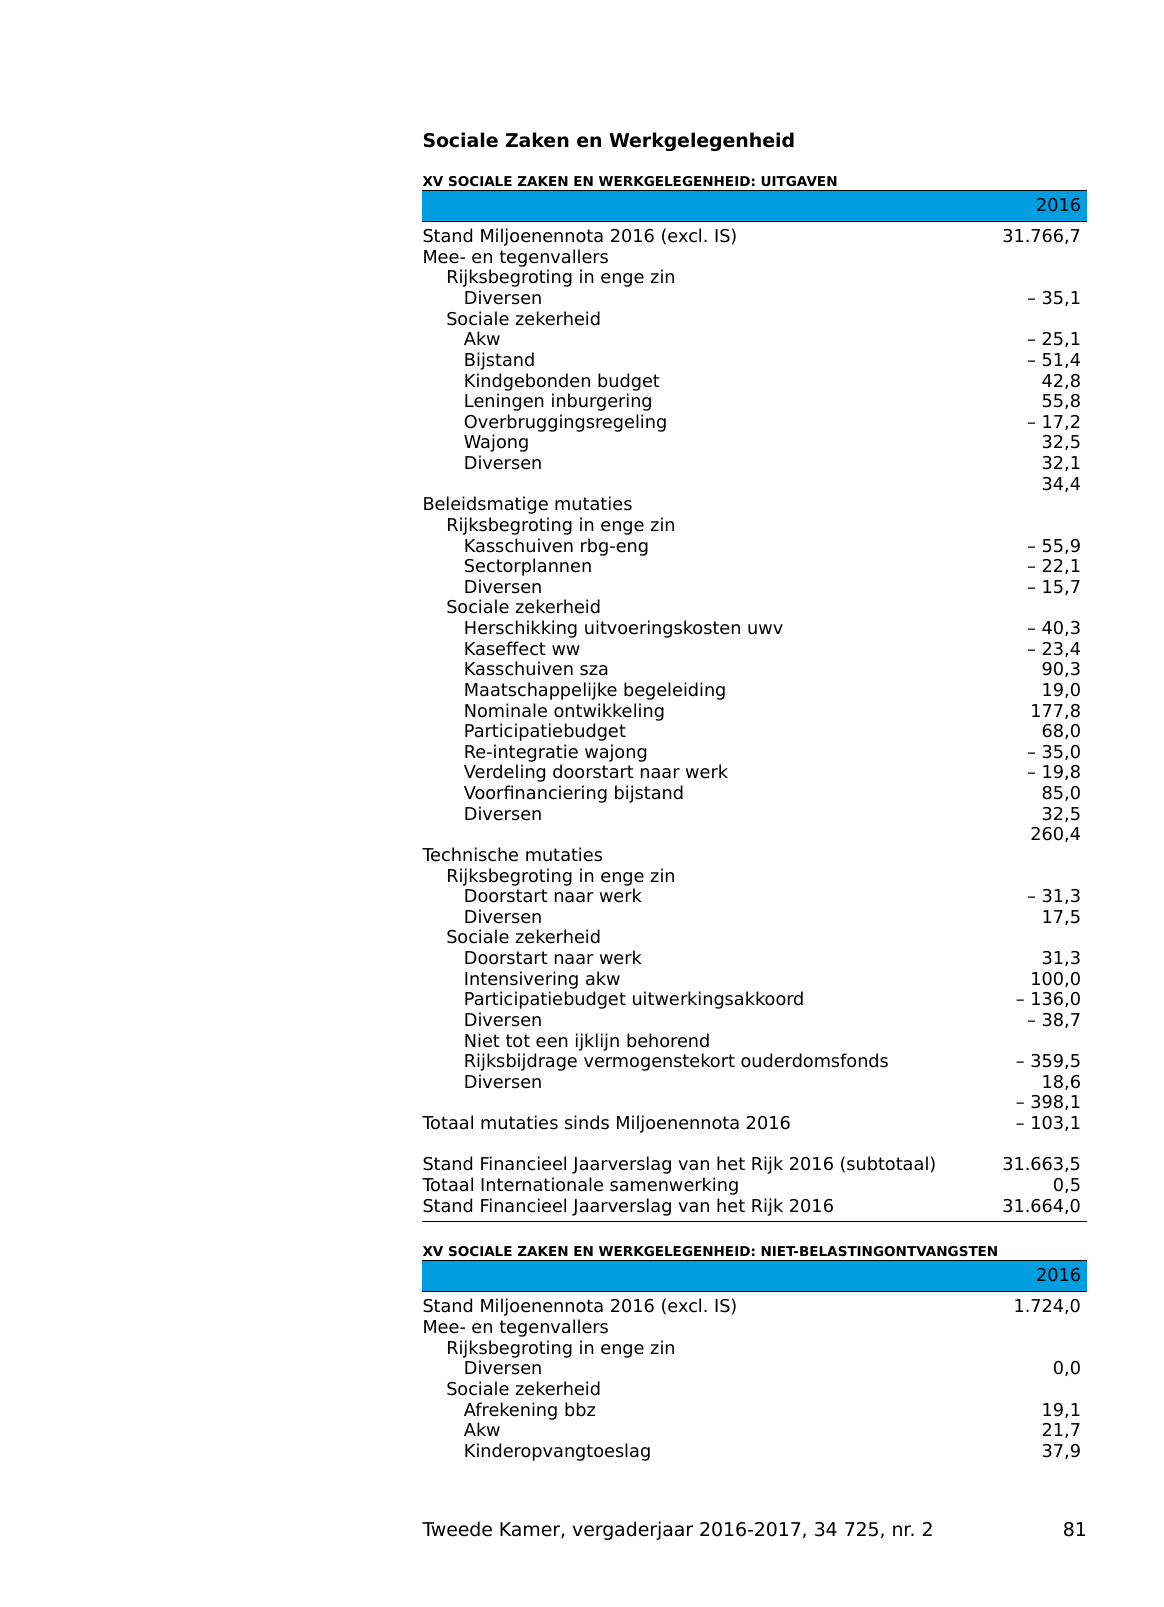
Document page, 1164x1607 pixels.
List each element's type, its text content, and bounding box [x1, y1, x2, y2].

table_cell Doorstart naar werk [458, 886, 968, 907]
table_cell Stand Financieel Jaarverslag van het Rijk 2016 [422, 1196, 968, 1221]
table_cell [422, 536, 440, 556]
table_cell [440, 350, 458, 371]
table_cell Rijksbegroting in enge zin [440, 1338, 968, 1358]
table_cell – 17,2 [969, 412, 1087, 432]
table_cell – 15,7 [969, 577, 1087, 597]
table_cell [440, 329, 458, 350]
table_cell [458, 474, 968, 494]
table_cell [422, 866, 440, 886]
table_cell [440, 680, 458, 701]
table_cell Participatiebudget uitwerkingsakkoord [458, 989, 968, 1010]
table_cell [440, 948, 458, 969]
table_cell [422, 391, 440, 412]
table_cell – 35,0 [969, 742, 1087, 762]
subtitle Sociale Zaken en Werkgelegenheid [422, 130, 1087, 152]
table_cell 42,8 [969, 371, 1087, 391]
table_cell [969, 268, 1087, 288]
table_cell [969, 1317, 1087, 1338]
table_cell 19,0 [969, 680, 1087, 701]
table_cell [440, 639, 458, 659]
table_cell [969, 866, 1087, 886]
table_cell [440, 1051, 458, 1072]
table_cell 19,1 [969, 1400, 1087, 1420]
table_cell Maatschappelijke begeleiding [458, 680, 968, 701]
table_cell – 35,1 [969, 288, 1087, 309]
table_cell [422, 989, 440, 1010]
table_cell [440, 783, 458, 804]
table_cell [422, 371, 440, 391]
table_cell Overbruggingsregeling [458, 412, 968, 432]
table_cell [422, 1420, 440, 1441]
table_cell 100,0 [969, 969, 1087, 989]
table_cell [440, 288, 458, 309]
table_cell [422, 948, 440, 969]
table_cell Niet tot een ijklijn behorend [458, 1031, 968, 1051]
table_cell Intensivering akw [458, 969, 968, 989]
table_cell – 31,3 [969, 886, 1087, 907]
table_cell [440, 371, 458, 391]
table_cell [458, 1093, 968, 1113]
table_cell Technische mutaties [422, 845, 968, 866]
table_cell 2016 [969, 1261, 1087, 1291]
table_cell [422, 577, 440, 597]
table_cell [422, 701, 440, 721]
table_cell [969, 1379, 1087, 1399]
table_cell Rijksbegroting in enge zin [440, 268, 968, 288]
table_cell [422, 824, 440, 845]
table_cell [440, 1072, 458, 1092]
table_cell – 398,1 [969, 1093, 1087, 1113]
table_cell Rijksbijdrage vermogenstekort ouderdomsfonds [458, 1051, 968, 1072]
table_cell Doorstart naar werk [458, 948, 968, 969]
table_header XV SOCIALE ZAKEN EN WERKGELEGENHEID: UITGAVEN [422, 174, 1087, 189]
table_cell [440, 659, 458, 680]
table_cell Akw [458, 329, 968, 350]
table_cell – 136,0 [969, 989, 1087, 1010]
table_cell 31,3 [969, 948, 1087, 969]
table_cell [422, 1358, 440, 1379]
table_cell 31.664,0 [969, 1196, 1087, 1221]
table_cell [422, 1261, 968, 1291]
table_cell [440, 1441, 458, 1461]
table_cell – 359,5 [969, 1051, 1087, 1072]
table_cell [440, 577, 458, 597]
table_cell [440, 989, 458, 1010]
table_cell [422, 1010, 440, 1031]
table_cell – 38,7 [969, 1010, 1087, 1031]
table_cell [422, 515, 440, 536]
table_cell [422, 928, 440, 948]
table_cell [440, 1420, 458, 1441]
table_cell – 55,9 [969, 536, 1087, 556]
table_cell Kaseffect ww [458, 639, 968, 659]
table_cell [422, 659, 440, 680]
table_cell 32,5 [969, 433, 1087, 453]
table_cell [969, 1338, 1087, 1358]
table_cell 0,0 [969, 1358, 1087, 1379]
table_cell [969, 247, 1087, 267]
table_cell 55,8 [969, 391, 1087, 412]
table_cell 21,7 [969, 1420, 1087, 1441]
table_cell [440, 453, 458, 474]
table_cell – 19,8 [969, 763, 1087, 783]
table_cell 0,5 [969, 1175, 1087, 1196]
table_cell [422, 618, 440, 639]
table_cell [422, 350, 440, 371]
table_cell [440, 556, 458, 577]
table_cell 2016 [969, 191, 1087, 221]
table_cell Afrekening bbz [458, 1400, 968, 1420]
table_cell [458, 824, 968, 845]
table_cell [969, 1031, 1087, 1051]
table_cell [440, 474, 458, 494]
table_cell Mee- en tegenvallers [422, 1317, 968, 1338]
table_cell 260,4 [969, 824, 1087, 845]
table_cell [422, 1134, 440, 1154]
table_cell Bijstand [458, 350, 968, 371]
table_cell [440, 1400, 458, 1420]
table_cell – 22,1 [969, 556, 1087, 577]
table_cell [422, 412, 440, 432]
table_cell Diversen [458, 1010, 968, 1031]
table_cell 68,0 [969, 721, 1087, 742]
table_cell 32,1 [969, 453, 1087, 474]
table_cell 90,3 [969, 659, 1087, 680]
table_cell 31.663,5 [969, 1154, 1087, 1175]
table_cell [458, 1134, 968, 1154]
table_cell [440, 742, 458, 762]
table_cell [440, 412, 458, 432]
table_cell [422, 1379, 440, 1399]
table_cell Totaal mutaties sinds Miljoenennota 2016 [422, 1113, 968, 1134]
table_cell Totaal Internationale samenwerking [422, 1175, 968, 1196]
table_cell Sociale zekerheid [440, 309, 968, 329]
table_cell [422, 288, 440, 309]
table_cell Leningen inburgering [458, 391, 968, 412]
table_cell – 40,3 [969, 618, 1087, 639]
table_cell Diversen [458, 577, 968, 597]
table_cell – 103,1 [969, 1113, 1087, 1134]
table_cell Diversen [458, 1358, 968, 1379]
table_cell [440, 1031, 458, 1051]
table_cell [440, 804, 458, 824]
table_cell [440, 969, 458, 989]
table_cell [440, 824, 458, 845]
table_cell [422, 556, 440, 577]
table_cell Rijksbegroting in enge zin [440, 515, 968, 536]
table_cell Stand Miljoenennota 2016 (excl. IS) [422, 1292, 968, 1317]
table_header XV SOCIALE ZAKEN EN WERKGELEGENHEID: NIET-BELASTINGONTVANGSTEN [422, 1244, 1087, 1259]
table_cell Diversen [458, 907, 968, 927]
table_cell [422, 639, 440, 659]
table_cell Kinderopvangtoeslag [458, 1441, 968, 1461]
table_cell [440, 433, 458, 453]
table_cell [422, 433, 440, 453]
table_cell [440, 907, 458, 927]
table_cell 32,5 [969, 804, 1087, 824]
table_cell 17,5 [969, 907, 1087, 927]
table_cell [422, 763, 440, 783]
table_cell [440, 1358, 458, 1379]
table_cell Verdeling doorstart naar werk [458, 763, 968, 783]
table_cell [440, 1134, 458, 1154]
table_cell Sectorplannen [458, 556, 968, 577]
table_cell Sociale zekerheid [440, 928, 968, 948]
table_cell Stand Miljoenennota 2016 (excl. IS) [422, 222, 968, 247]
table_cell [440, 721, 458, 742]
table_cell [422, 1338, 440, 1358]
table_cell 18,6 [969, 1072, 1087, 1092]
table_cell Herschikking uitvoeringskosten uwv [458, 618, 968, 639]
table_cell Voorfinanciering bijstand [458, 783, 968, 804]
table_cell [440, 886, 458, 907]
table_cell [422, 329, 440, 350]
table_cell [422, 1051, 440, 1072]
table_cell [969, 928, 1087, 948]
table_cell [422, 886, 440, 907]
table_cell 85,0 [969, 783, 1087, 804]
table_cell [422, 1031, 440, 1051]
table_cell 37,9 [969, 1441, 1087, 1461]
table_cell [440, 1010, 458, 1031]
table_cell [969, 598, 1087, 618]
table_cell [969, 494, 1087, 515]
table_cell [422, 268, 440, 288]
table_cell [422, 453, 440, 474]
table_cell Rijksbegroting in enge zin [440, 866, 968, 886]
table_cell [969, 845, 1087, 866]
table_cell Akw [458, 1420, 968, 1441]
table_cell 34,4 [969, 474, 1087, 494]
table_cell [422, 907, 440, 927]
table_cell [440, 618, 458, 639]
table_cell [440, 391, 458, 412]
table_cell Stand Financieel Jaarverslag van het Rijk 2016 (subtotaal) [422, 1154, 968, 1175]
table_cell [422, 1072, 440, 1092]
table_cell Wajong [458, 433, 968, 453]
table_cell [422, 1441, 440, 1461]
table_cell 177,8 [969, 701, 1087, 721]
table_cell [422, 598, 440, 618]
table_cell [969, 1134, 1087, 1154]
table_cell [440, 701, 458, 721]
table_cell Beleidsmatige mutaties [422, 494, 968, 515]
table_cell Diversen [458, 804, 968, 824]
table_cell [422, 969, 440, 989]
table_cell [422, 721, 440, 742]
table_cell [440, 1093, 458, 1113]
table_cell 31.766,7 [969, 222, 1087, 247]
table_cell Re-integratie wajong [458, 742, 968, 762]
table_cell – 51,4 [969, 350, 1087, 371]
table_cell Diversen [458, 288, 968, 309]
table_cell – 25,1 [969, 329, 1087, 350]
table_cell – 23,4 [969, 639, 1087, 659]
table_cell [422, 742, 440, 762]
table_cell [969, 515, 1087, 536]
table_cell Nominale ontwikkeling [458, 701, 968, 721]
table_cell [422, 1400, 440, 1420]
table_cell Kasschuiven rbg-eng [458, 536, 968, 556]
table_cell Kindgebonden budget [458, 371, 968, 391]
table_cell [422, 474, 440, 494]
table_cell [440, 763, 458, 783]
table_cell Sociale zekerheid [440, 1379, 968, 1399]
table_cell [422, 783, 440, 804]
table_cell Diversen [458, 453, 968, 474]
table_cell [440, 536, 458, 556]
table_cell 1.724,0 [969, 1292, 1087, 1317]
table_cell [422, 680, 440, 701]
table_cell Mee- en tegenvallers [422, 247, 968, 267]
table_cell Participatiebudget [458, 721, 968, 742]
table_cell Diversen [458, 1072, 968, 1092]
table_cell [422, 309, 440, 329]
table_cell [422, 804, 440, 824]
table_cell Sociale zekerheid [440, 598, 968, 618]
table_cell [969, 309, 1087, 329]
table_cell [422, 1093, 440, 1113]
table_cell [422, 191, 968, 221]
table_cell Kasschuiven sza [458, 659, 968, 680]
